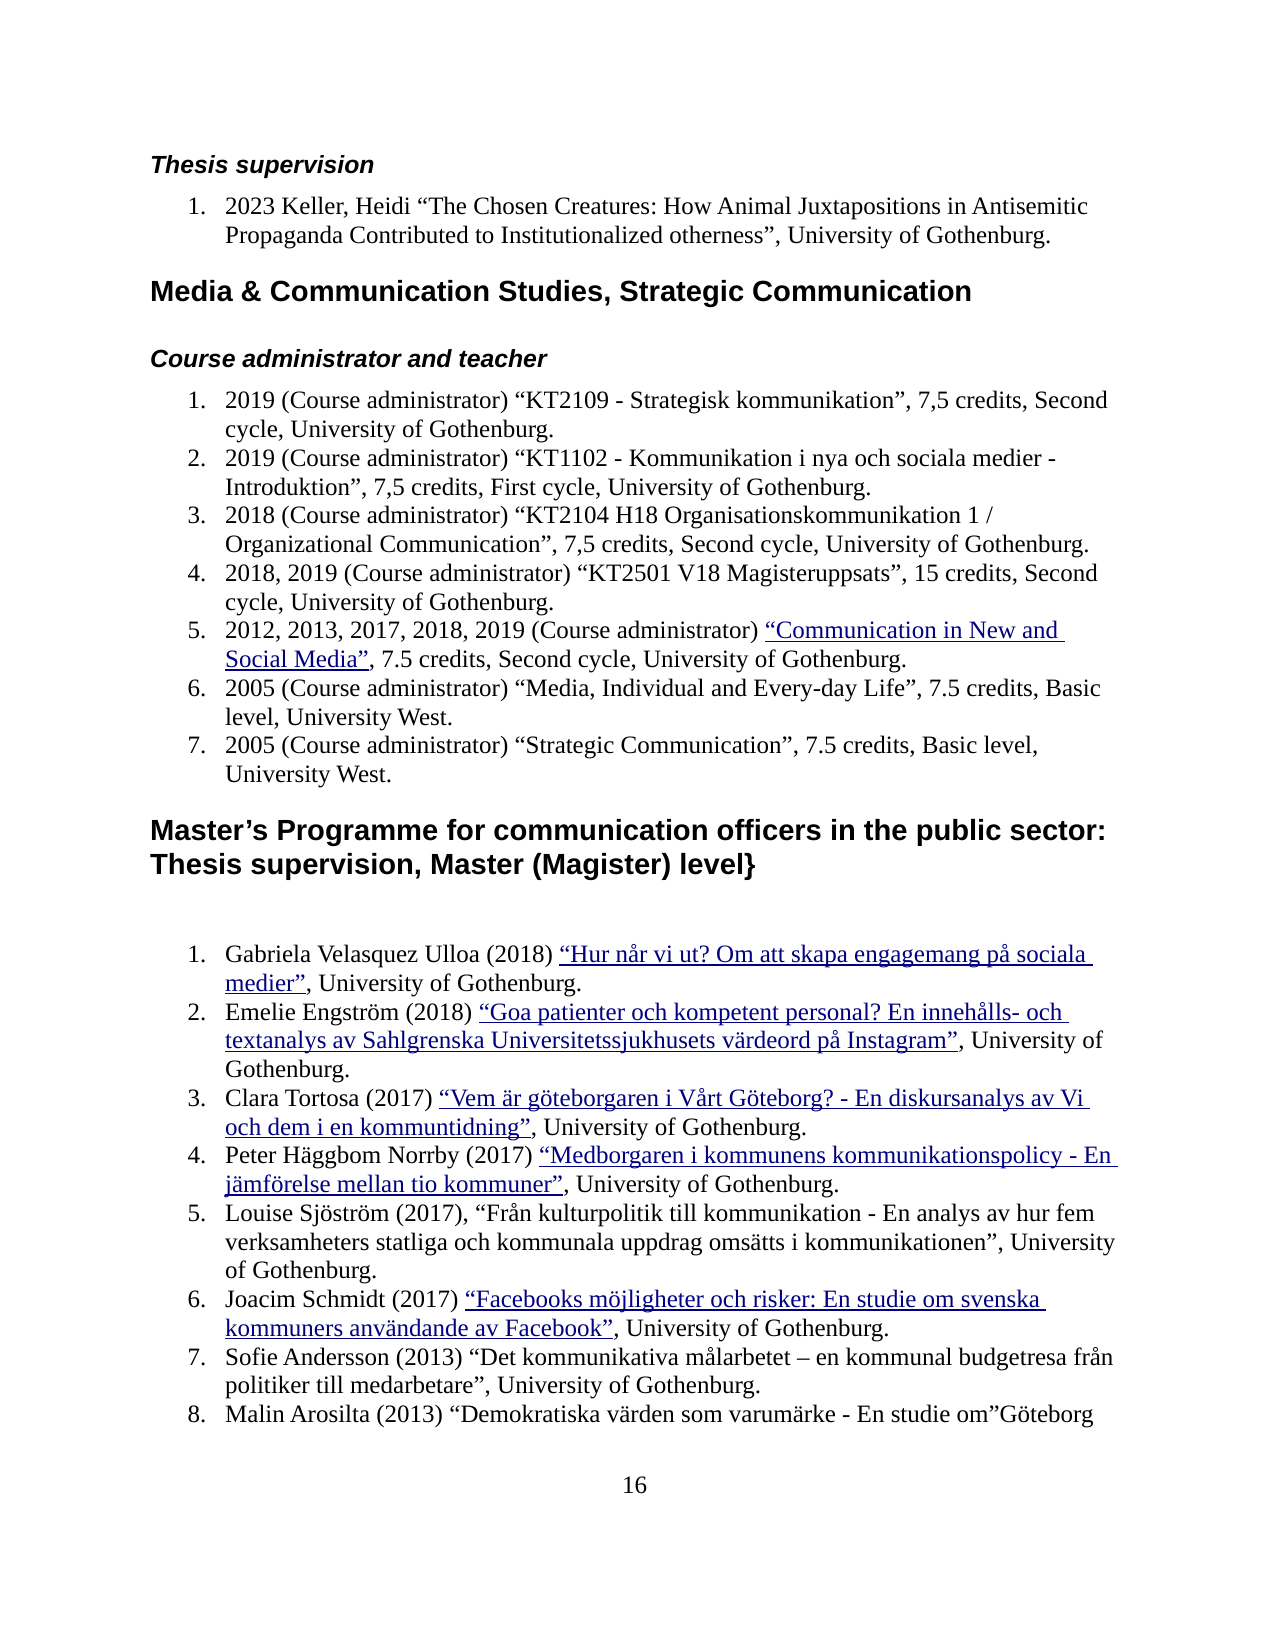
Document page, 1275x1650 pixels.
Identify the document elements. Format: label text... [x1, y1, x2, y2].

list 2019 (Course administrator) “KT1102 - Kommunikation i nya och sociala medier - Introduktion”, 7,5 credits, First cycle, University of Gothenburg. [187, 443, 1125, 501]
subtitle Course administrator and teacher [150, 344, 1125, 373]
list 2018, 2019 (Course administrator) “KT2501 V18 Magisteruppsats”, 15 credits, Second cycle, University of Gothenburg. [187, 558, 1125, 616]
list Louise Sjöström (2017), “Från kulturpolitik till kommunikation - En analys av hur fem verksamheters statliga och kommunala uppdrag omsätts i kommunikationen”, University of Gothenburg. [187, 1198, 1125, 1284]
list 2023 Keller, Heidi “The Chosen Creatures: How Animal Juxtapositions in Antisemitic Propaganda Contributed to Institutionalized otherness”, University of Gothenburg. [187, 191, 1125, 248]
subtitle Master’s Programme for communication officers in the public sector: Thesis supervision, Master (Magister) level} [150, 813, 1125, 880]
list Peter Häggbom Norrby (2017) “Medborgaren i kommunens kommunikationspolicy - En jämförelse mellan tio kommuner”, University of Gothenburg. [187, 1141, 1125, 1198]
list 2005 (Course administrator) “Strategic Communication”, 7.5 credits, Basic level, University West. [187, 731, 1125, 788]
subtitle Media & Communication Studies, Strategic Communication [150, 273, 1125, 307]
list 2018 (Course administrator) “KT2104 H18 Organisationskommunikation 1 / Organizational Communication”, 7,5 credits, Second cycle, University of Gothenburg. [187, 501, 1125, 558]
subtitle Thesis supervision [150, 150, 1125, 178]
list Clara Tortosa (2017) “Vem är göteborgaren i Vårt Göteborg? - En diskursanalys av Vi och dem i en kommuntidning”, University of Gothenburg. [187, 1083, 1125, 1141]
list 2019 (Course administrator) “KT2109 - Strategisk kommunikation”, 7,5 credits, Second cycle, University of Gothenburg. [187, 386, 1125, 443]
list 2005 (Course administrator) “Media, Individual and Every-day Life”, 7.5 credits, Basic level, University West. [187, 673, 1125, 731]
list Gabriela Velasquez Ulloa (2018) “Hur når vi ut? Om att skapa engagemang på sociala medier”, University of Gothenburg. [187, 939, 1125, 997]
list Joacim Schmidt (2017) “Facebooks möjligheter och risker: En studie om svenska kommuners användande av Facebook”, University of Gothenburg. [187, 1284, 1125, 1342]
list Sofie Andersson (2013) “Det kommunikativa målarbetet – en kommunal budgetresa från politiker till medarbetare”, University of Gothenburg. [187, 1342, 1125, 1399]
list Emelie Engström (2018) “Goa patienter och kompetent personal? En innehålls- och textanalys av Sahlgrenska Universitetssjukhusets värdeord på Instagram”, University of Gothenburg. [187, 997, 1125, 1083]
list 2012, 2013, 2017, 2018, 2019 (Course administrator) “Communication in New and Social Media”, 7.5 credits, Second cycle, University of Gothenburg. [187, 616, 1125, 673]
list Malin Arosilta (2013) “Demokratiska värden som varumärke - En studie om”Göteborg [187, 1399, 1125, 1428]
